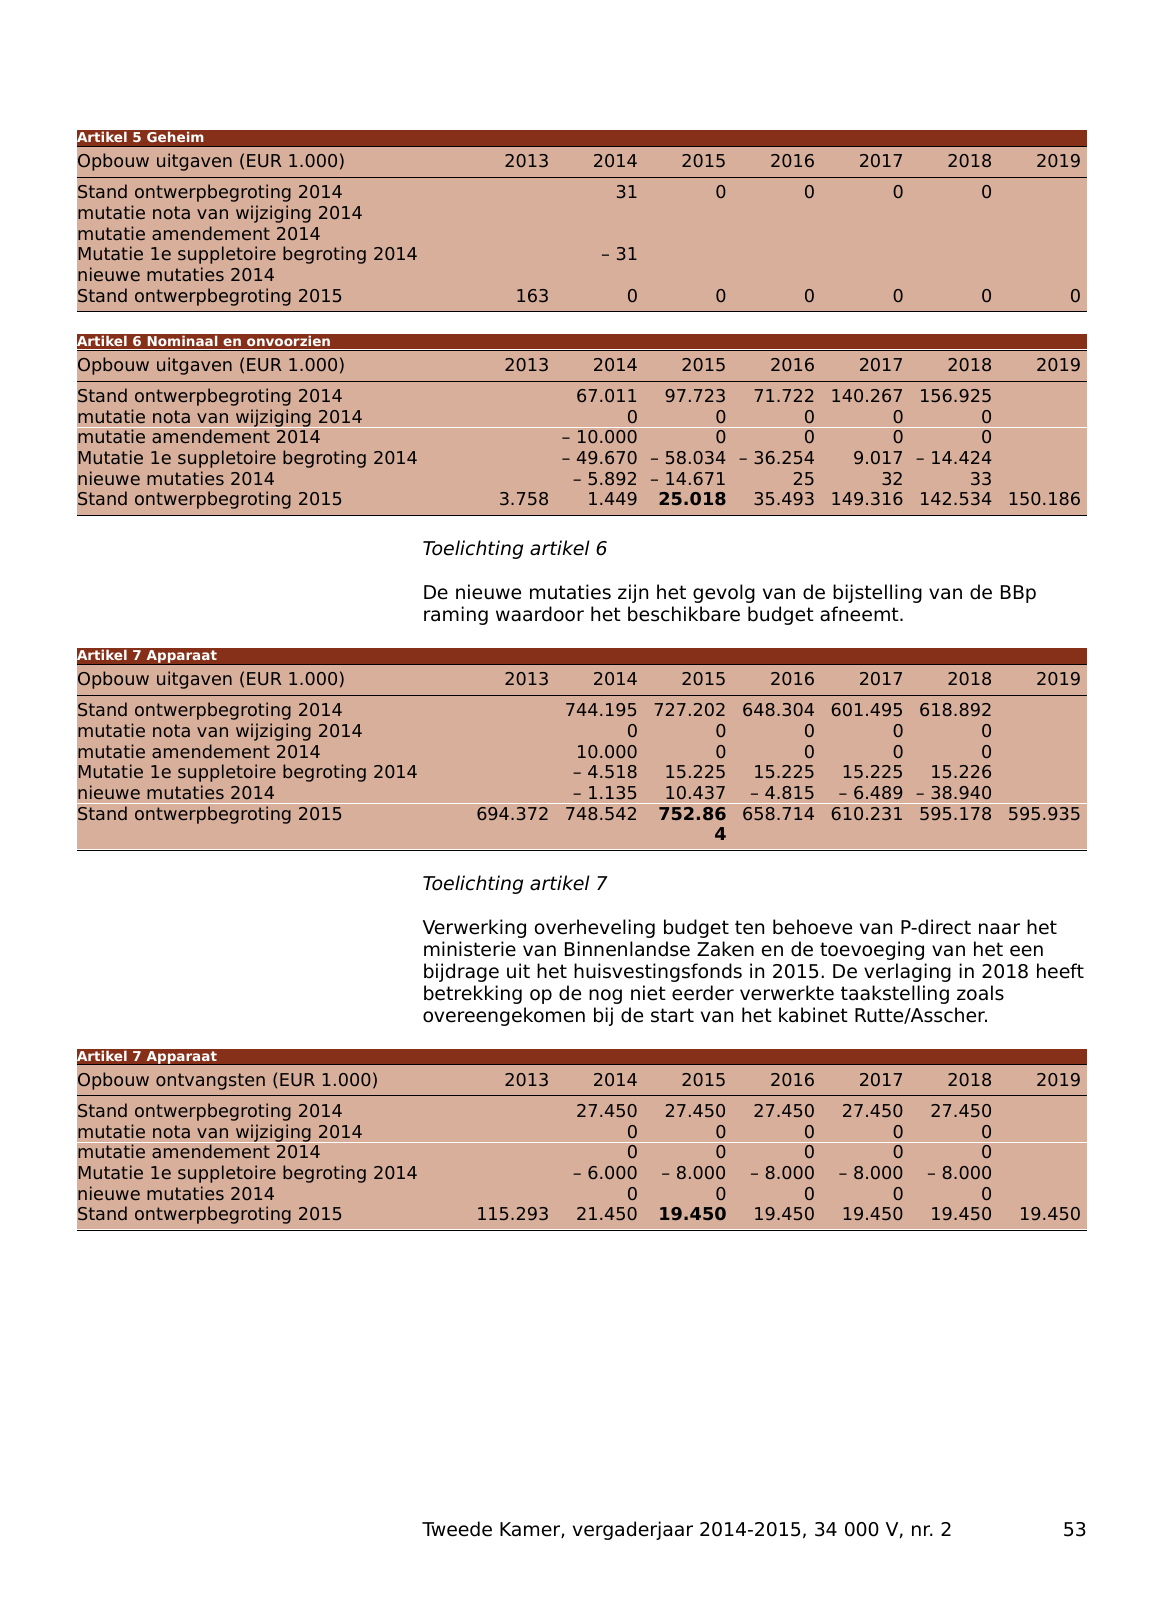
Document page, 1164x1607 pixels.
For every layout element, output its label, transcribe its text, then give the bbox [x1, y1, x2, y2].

text De nieuwe mutaties zijn het gevolg van de bijstelling van de BBp raming waardoor het beschikbare budget afneemt. [422, 582, 1087, 626]
table_cell [555, 203, 644, 224]
table_cell 2017 [821, 351, 909, 381]
table_cell [998, 1122, 1087, 1142]
table_cell [998, 244, 1087, 265]
table_cell 2016 [732, 1065, 821, 1095]
table_cell – 10.000 [555, 428, 644, 448]
table_cell 0 [555, 286, 644, 311]
table_cell 595.935 [998, 804, 1087, 849]
table_cell 2015 [644, 1065, 732, 1095]
table_cell 0 [909, 1143, 998, 1163]
table_cell 2016 [732, 147, 821, 177]
table_cell 9.017 [821, 448, 909, 469]
table_cell 2015 [644, 147, 732, 177]
table_cell nieuwe mutaties 2014 [77, 469, 466, 489]
table_cell [644, 224, 732, 244]
table_cell mutatie amendement 2014 [77, 224, 466, 244]
table_cell 19.450 [821, 1204, 909, 1229]
table_cell [998, 696, 1087, 721]
table_cell 2019 [998, 147, 1087, 177]
table_cell 140.267 [821, 382, 909, 407]
table_cell Mutatie 1e suppletoire begroting 2014 [77, 244, 466, 265]
table_cell 0 [998, 286, 1087, 311]
table_header Artikel 7 Apparaat [77, 1049, 1087, 1064]
table_cell [998, 762, 1087, 783]
table_cell [821, 244, 909, 265]
table_cell nieuwe mutaties 2014 [77, 783, 466, 803]
table_cell 163 [466, 286, 555, 311]
table_cell 67.011 [555, 382, 644, 407]
table_cell [466, 1184, 555, 1204]
table_cell [466, 428, 555, 448]
table_cell 0 [644, 407, 732, 427]
table_cell 2018 [909, 665, 998, 695]
table_cell 0 [909, 407, 998, 427]
table_cell nieuwe mutaties 2014 [77, 265, 466, 286]
table_cell mutatie amendement 2014 [77, 742, 466, 762]
table_cell [466, 244, 555, 265]
table_cell 0 [821, 407, 909, 427]
table_cell [909, 203, 998, 224]
table_cell [466, 721, 555, 742]
table_cell 2013 [466, 147, 555, 177]
table_cell 1.449 [555, 489, 644, 515]
table_cell 744.195 [555, 696, 644, 721]
table_cell [466, 742, 555, 762]
table_cell 0 [555, 1184, 644, 1204]
table_cell 27.450 [732, 1096, 821, 1122]
table_cell 0 [821, 178, 909, 203]
table_cell [998, 742, 1087, 762]
table_cell Stand ontwerpbegroting 2015 [77, 1204, 466, 1229]
table_cell [998, 224, 1087, 244]
table_cell [466, 382, 555, 407]
table_cell [998, 1143, 1087, 1163]
text Verwerking overheveling budget ten behoeve van P-direct naar het ministerie van Binnenlandse Zaken en de toevoeging van het een bijdrage uit het huisvestingsfonds in 2015. De verlaging in 2018 heeft betrekking op de nog niet eerder verwerkte taakstelling zoals overeengekomen bij de start van het kabinet Rutte/Asscher. [422, 917, 1087, 1027]
table_cell [466, 407, 555, 427]
table_cell 2014 [555, 147, 644, 177]
table_cell Opbouw uitgaven (EUR 1.000) [77, 351, 466, 381]
table_cell 0 [909, 428, 998, 448]
table_cell [466, 224, 555, 244]
table_cell 752.864 [644, 804, 732, 849]
table_cell [466, 448, 555, 469]
table_cell [998, 407, 1087, 427]
table_cell 748.542 [555, 804, 644, 849]
table_cell – 4.518 [555, 762, 644, 783]
table_cell 0 [732, 1184, 821, 1204]
table_cell 0 [732, 286, 821, 311]
table_cell [998, 428, 1087, 448]
table_cell [821, 203, 909, 224]
table_header Artikel 5 Geheim [77, 130, 1087, 146]
table_cell mutatie nota van wijziging 2014 [77, 203, 466, 224]
table_cell 2018 [909, 351, 998, 381]
table_cell 25 [732, 469, 821, 489]
table_cell 0 [732, 407, 821, 427]
table_cell Opbouw ontvangsten (EUR 1.000) [77, 1065, 466, 1095]
table_cell 595.178 [909, 804, 998, 849]
table_cell 2014 [555, 665, 644, 695]
table_cell [998, 469, 1087, 489]
table_cell – 49.670 [555, 448, 644, 469]
table_cell mutatie nota van wijziging 2014 [77, 407, 466, 427]
table_cell 0 [732, 721, 821, 742]
table_cell 71.722 [732, 382, 821, 407]
table_cell [466, 203, 555, 224]
table_cell – 8.000 [644, 1163, 732, 1184]
table_cell Mutatie 1e suppletoire begroting 2014 [77, 1163, 466, 1184]
table_cell – 5.892 [555, 469, 644, 489]
table_cell [466, 1163, 555, 1184]
table_cell [998, 1163, 1087, 1184]
table_cell – 36.254 [732, 448, 821, 469]
subtitle Toelichting artikel 6 [422, 538, 1087, 560]
table_cell Opbouw uitgaven (EUR 1.000) [77, 147, 466, 177]
table_cell 31 [555, 178, 644, 203]
table_cell [732, 244, 821, 265]
table_cell Opbouw uitgaven (EUR 1.000) [77, 665, 466, 695]
table_cell [821, 224, 909, 244]
table_cell 2019 [998, 665, 1087, 695]
table_cell – 4.815 [732, 783, 821, 803]
table_cell 0 [644, 1143, 732, 1163]
table_cell 0 [821, 1143, 909, 1163]
table_header Artikel 6 Nominaal en onvoorzien [77, 334, 1087, 349]
table_cell 15.225 [821, 762, 909, 783]
table_cell – 8.000 [909, 1163, 998, 1184]
table_cell 2013 [466, 1065, 555, 1095]
table_cell [555, 224, 644, 244]
table_cell [644, 244, 732, 265]
table_cell 0 [644, 428, 732, 448]
table_cell [466, 783, 555, 803]
table_cell nieuwe mutaties 2014 [77, 1184, 466, 1204]
table_cell Stand ontwerpbegroting 2015 [77, 804, 466, 849]
table_cell [998, 721, 1087, 742]
table_cell 2018 [909, 1065, 998, 1095]
table_cell 0 [555, 1122, 644, 1142]
table_cell 0 [555, 1143, 644, 1163]
table_cell [466, 469, 555, 489]
table_cell [466, 1096, 555, 1122]
table_cell 150.186 [998, 489, 1087, 515]
table_cell 33 [909, 469, 998, 489]
table_cell [466, 1122, 555, 1142]
table_cell 0 [821, 1184, 909, 1204]
table_cell 0 [821, 428, 909, 448]
table_cell [732, 224, 821, 244]
table_cell 0 [644, 286, 732, 311]
table_cell – 1.135 [555, 783, 644, 803]
table_cell [909, 224, 998, 244]
table_cell 0 [909, 742, 998, 762]
table_cell Mutatie 1e suppletoire begroting 2014 [77, 762, 466, 783]
table_cell 0 [732, 428, 821, 448]
table_cell 35.493 [732, 489, 821, 515]
table_cell 2013 [466, 665, 555, 695]
table_cell 32 [821, 469, 909, 489]
table_cell – 58.034 [644, 448, 732, 469]
table_cell 694.372 [466, 804, 555, 849]
table_cell 3.758 [466, 489, 555, 515]
table_cell 0 [909, 286, 998, 311]
table_cell 2017 [821, 1065, 909, 1095]
table_cell – 6.489 [821, 783, 909, 803]
table_cell [909, 265, 998, 286]
table_cell 19.450 [998, 1204, 1087, 1229]
table_cell 27.450 [555, 1096, 644, 1122]
table_cell [644, 265, 732, 286]
table_cell 0 [821, 742, 909, 762]
table_cell [466, 265, 555, 286]
table_cell 618.892 [909, 696, 998, 721]
table_cell 0 [821, 286, 909, 311]
table_cell 2013 [466, 351, 555, 381]
table_cell 2016 [732, 351, 821, 381]
table_cell 10.437 [644, 783, 732, 803]
table_cell 2014 [555, 351, 644, 381]
table_cell [909, 244, 998, 265]
table_cell 142.534 [909, 489, 998, 515]
table_cell 27.450 [909, 1096, 998, 1122]
table_cell mutatie nota van wijziging 2014 [77, 721, 466, 742]
table_cell 2019 [998, 1065, 1087, 1095]
table_header Artikel 7 Apparaat [77, 648, 1087, 664]
table_cell Mutatie 1e suppletoire begroting 2014 [77, 448, 466, 469]
table_cell – 38.940 [909, 783, 998, 803]
table_cell 0 [644, 721, 732, 742]
table_cell – 8.000 [732, 1163, 821, 1184]
table_cell 0 [732, 1143, 821, 1163]
table_cell [998, 1184, 1087, 1204]
table_cell 610.231 [821, 804, 909, 849]
table_cell 601.495 [821, 696, 909, 721]
table_cell 2018 [909, 147, 998, 177]
table_cell 97.723 [644, 382, 732, 407]
table_cell 0 [909, 1184, 998, 1204]
table_cell Stand ontwerpbegroting 2014 [77, 1096, 466, 1122]
table_cell Stand ontwerpbegroting 2014 [77, 178, 466, 203]
table_cell 0 [555, 721, 644, 742]
table_cell 15.225 [644, 762, 732, 783]
table_cell mutatie amendement 2014 [77, 1143, 466, 1163]
table_cell 2019 [998, 351, 1087, 381]
table_cell 0 [555, 407, 644, 427]
table_cell mutatie amendement 2014 [77, 428, 466, 448]
table_cell [466, 1143, 555, 1163]
table_cell 727.202 [644, 696, 732, 721]
table_cell 0 [732, 1122, 821, 1142]
table_cell 2016 [732, 665, 821, 695]
table_cell [998, 448, 1087, 469]
table_cell 0 [821, 1122, 909, 1142]
table_cell 19.450 [644, 1204, 732, 1229]
table_cell 21.450 [555, 1204, 644, 1229]
table_cell 115.293 [466, 1204, 555, 1229]
table_cell 2017 [821, 665, 909, 695]
subtitle Toelichting artikel 7 [422, 873, 1087, 895]
table_cell 27.450 [821, 1096, 909, 1122]
table_cell – 14.671 [644, 469, 732, 489]
table_cell 0 [909, 1122, 998, 1142]
table_cell Stand ontwerpbegroting 2015 [77, 286, 466, 311]
table_cell 25.018 [644, 489, 732, 515]
table_cell [466, 762, 555, 783]
table_cell [998, 783, 1087, 803]
table_cell 658.714 [732, 804, 821, 849]
table_cell – 31 [555, 244, 644, 265]
table_cell Stand ontwerpbegroting 2014 [77, 382, 466, 407]
table_cell 0 [644, 742, 732, 762]
table_cell 2014 [555, 1065, 644, 1095]
table_cell 19.450 [732, 1204, 821, 1229]
table_cell 149.316 [821, 489, 909, 515]
table_cell [998, 1096, 1087, 1122]
table_cell [644, 203, 732, 224]
table_cell [821, 265, 909, 286]
table_cell Stand ontwerpbegroting 2015 [77, 489, 466, 515]
table_cell 0 [909, 721, 998, 742]
table_cell [555, 265, 644, 286]
table_cell – 8.000 [821, 1163, 909, 1184]
table_cell 2015 [644, 351, 732, 381]
table_cell [998, 382, 1087, 407]
table_cell [998, 265, 1087, 286]
table_cell [466, 696, 555, 721]
table_cell 0 [821, 721, 909, 742]
table_cell 2017 [821, 147, 909, 177]
table_cell 648.304 [732, 696, 821, 721]
table_cell [732, 203, 821, 224]
table_cell [732, 265, 821, 286]
table_cell 156.925 [909, 382, 998, 407]
table_cell 0 [732, 742, 821, 762]
table_cell 27.450 [644, 1096, 732, 1122]
table_cell 0 [909, 178, 998, 203]
table_cell [998, 178, 1087, 203]
table_cell Stand ontwerpbegroting 2014 [77, 696, 466, 721]
table_cell – 6.000 [555, 1163, 644, 1184]
table_cell mutatie nota van wijziging 2014 [77, 1122, 466, 1142]
table_cell 2015 [644, 665, 732, 695]
table_cell 15.225 [732, 762, 821, 783]
table_cell 19.450 [909, 1204, 998, 1229]
table_cell – 14.424 [909, 448, 998, 469]
table_cell [466, 178, 555, 203]
table_cell 10.000 [555, 742, 644, 762]
table_cell 0 [644, 1122, 732, 1142]
table_cell 0 [644, 1184, 732, 1204]
table_cell 0 [732, 178, 821, 203]
table_cell 0 [644, 178, 732, 203]
table_cell 15.226 [909, 762, 998, 783]
table_cell [998, 203, 1087, 224]
